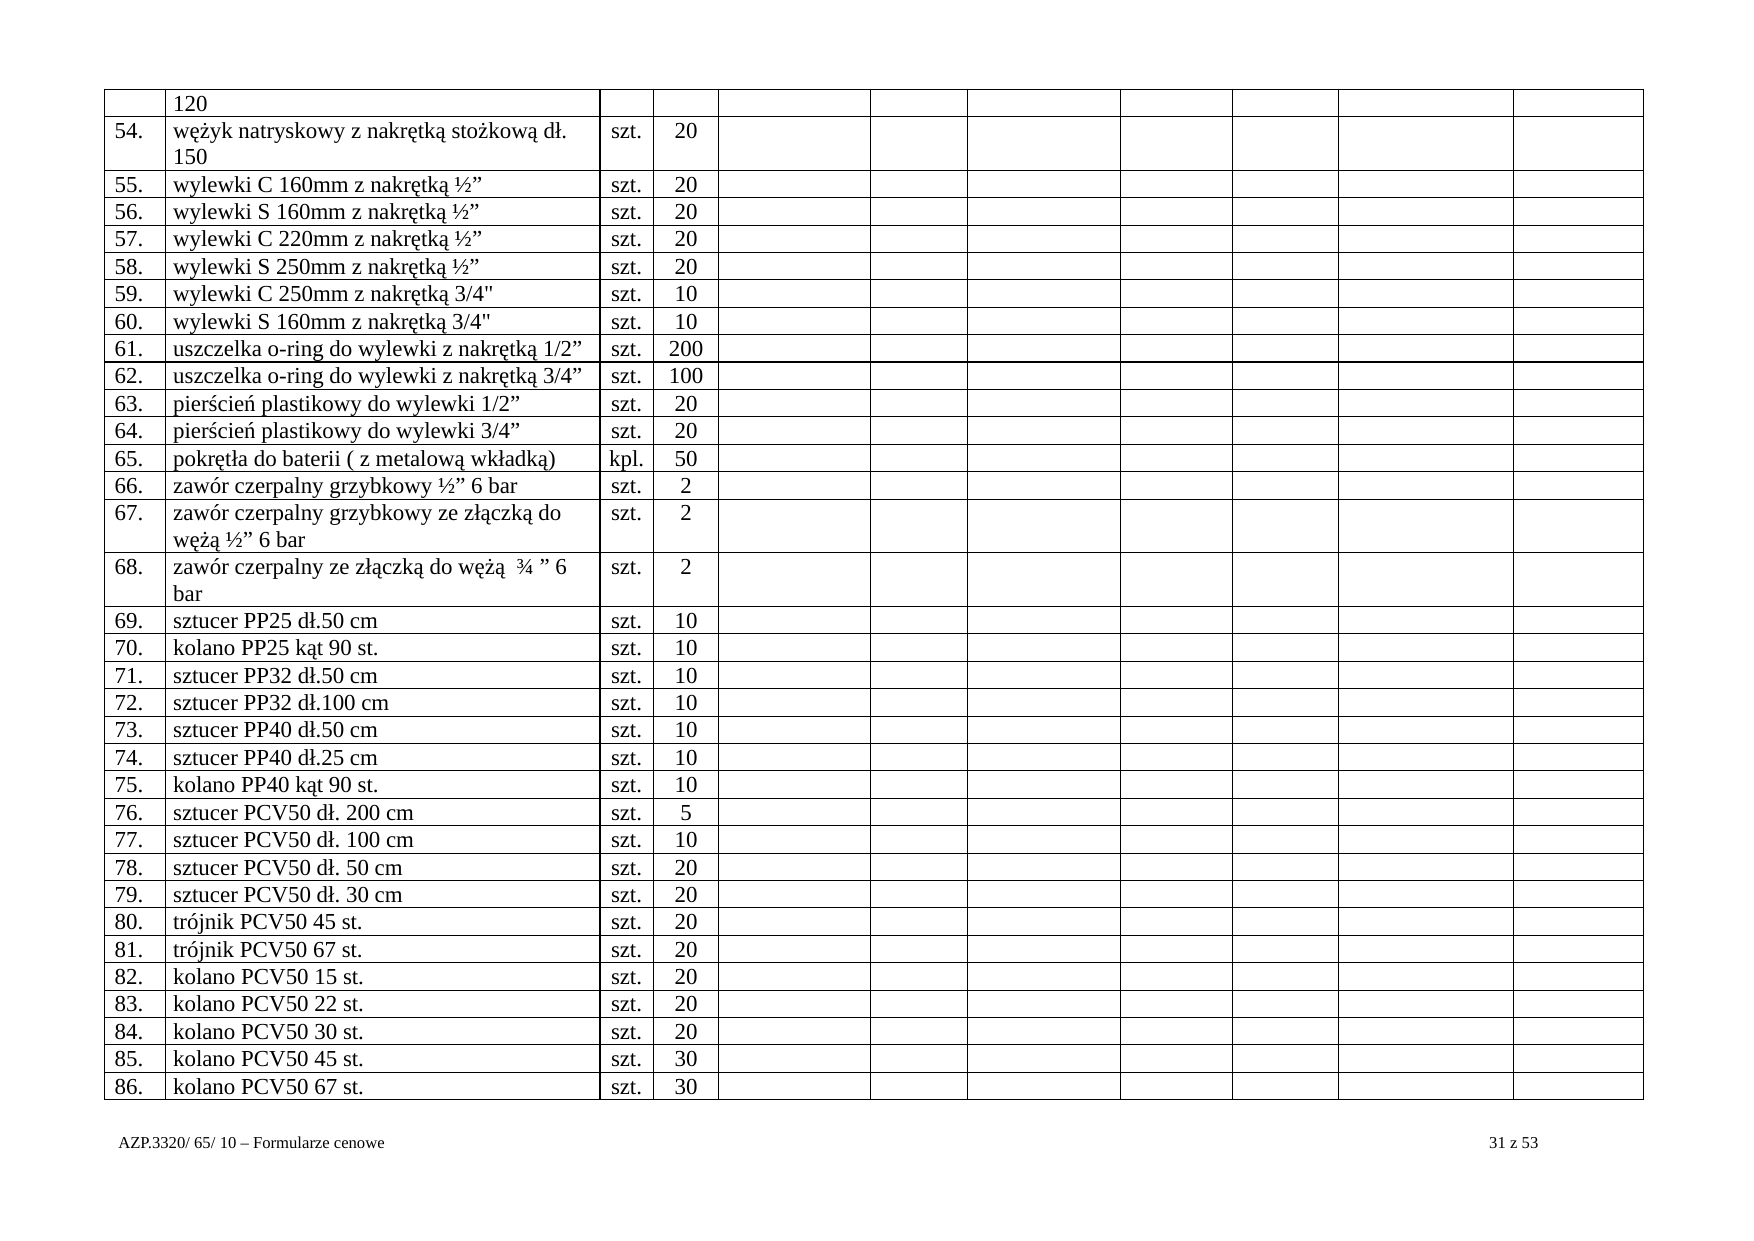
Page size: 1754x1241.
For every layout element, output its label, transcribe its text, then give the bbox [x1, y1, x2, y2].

table_cell [105, 908, 165, 935]
table_cell szt. [601, 1045, 653, 1072]
table_cell [1514, 717, 1643, 743]
table_cell [871, 854, 967, 880]
table_cell [1339, 553, 1513, 606]
table_cell [1339, 908, 1513, 935]
table_cell szt. [601, 280, 653, 307]
table_cell szt. [601, 472, 653, 498]
table_cell [105, 280, 165, 307]
table_cell [719, 634, 870, 661]
table_cell [719, 335, 870, 361]
table_cell [1339, 936, 1513, 962]
table_cell szt. [601, 417, 653, 444]
table_cell [1339, 634, 1513, 661]
table_cell [1339, 445, 1513, 471]
table_cell [1121, 908, 1232, 935]
table_cell [1339, 1073, 1513, 1099]
table_cell [968, 363, 1120, 389]
table_cell [968, 226, 1120, 252]
table_cell [1121, 171, 1232, 197]
table_cell [871, 417, 967, 444]
table_cell [1514, 991, 1643, 1017]
table_cell [1514, 607, 1643, 633]
table_cell szt. [601, 335, 653, 361]
table_cell szt. [601, 936, 653, 962]
table_cell kolano PCV50 67 st. [166, 1073, 599, 1099]
table_cell pierścień plastikowy do wylewki 1/2” [166, 390, 599, 416]
table_cell szt. [601, 634, 653, 661]
table_cell [1121, 390, 1232, 416]
table_cell [1339, 991, 1513, 1017]
table_cell szt. [601, 1018, 653, 1044]
table_cell [1339, 308, 1513, 334]
table_cell [1121, 280, 1232, 307]
table_cell [1233, 280, 1338, 307]
table_cell [1121, 1073, 1232, 1099]
table_cell [1233, 445, 1338, 471]
table_cell [968, 826, 1120, 852]
table_cell [1514, 90, 1643, 116]
table_cell [719, 417, 870, 444]
table_cell [719, 390, 870, 416]
table_cell [968, 799, 1120, 825]
table_cell [719, 1045, 870, 1072]
table_cell [1514, 226, 1643, 252]
table_cell [871, 198, 967, 224]
table_cell [1233, 826, 1338, 852]
table_cell [1514, 1018, 1643, 1044]
table_cell [1514, 826, 1643, 852]
table_cell szt. [601, 1073, 653, 1099]
table_cell zawór czerpalny ze złączką do wężą ¾ ” 6 bar [166, 553, 599, 606]
table_cell [871, 390, 967, 416]
table_cell kpl. [601, 445, 653, 471]
table_cell [968, 1073, 1120, 1099]
table_cell [1121, 689, 1232, 716]
table_cell 120 [166, 90, 599, 116]
table_cell kolano PP25 kąt 90 st. [166, 634, 599, 661]
table_cell [719, 607, 870, 633]
table_cell uszczelka o-ring do wylewki z nakrętką 3/4” [166, 363, 599, 389]
table_cell [968, 607, 1120, 633]
table_cell [105, 226, 165, 252]
table_cell 20 [654, 936, 718, 962]
table_cell [719, 226, 870, 252]
table_cell [871, 1045, 967, 1072]
table_cell [1514, 445, 1643, 471]
table_cell [105, 936, 165, 962]
table_cell zawór czerpalny grzybkowy ze złączką do wężą ½” 6 bar [166, 500, 599, 552]
table_cell [1121, 553, 1232, 606]
table_cell [968, 689, 1120, 716]
table_cell szt. [601, 390, 653, 416]
table_cell [105, 117, 165, 170]
table_cell [105, 1073, 165, 1099]
table_cell [1233, 472, 1338, 498]
table_cell [1233, 881, 1338, 907]
table_cell wylewki S 160mm z nakrętką 3/4" [166, 308, 599, 334]
table_cell [1339, 744, 1513, 770]
table_cell sztucer PCV50 dł. 30 cm [166, 881, 599, 907]
table_cell 30 [654, 1073, 718, 1099]
table_cell [1121, 717, 1232, 743]
table_cell 20 [654, 963, 718, 989]
table_cell [719, 472, 870, 498]
table_cell szt. [601, 198, 653, 224]
table_cell [105, 963, 165, 989]
table_cell [719, 689, 870, 716]
table_cell [1233, 689, 1338, 716]
table_cell [1514, 936, 1643, 962]
table_cell [1339, 335, 1513, 361]
table_cell [871, 936, 967, 962]
table_cell [105, 991, 165, 1017]
table_cell [1514, 744, 1643, 770]
table_cell [1514, 1045, 1643, 1072]
table_cell [871, 472, 967, 498]
table_cell [719, 744, 870, 770]
table_cell szt. [601, 908, 653, 935]
table_cell [871, 634, 967, 661]
table_cell [105, 171, 165, 197]
table_cell [871, 689, 967, 716]
table_cell [105, 744, 165, 770]
table_cell 10 [654, 826, 718, 852]
table_cell [968, 854, 1120, 880]
table_cell [1514, 417, 1643, 444]
table_cell [871, 500, 967, 552]
table_cell [1233, 799, 1338, 825]
table_cell [1121, 90, 1232, 116]
table_cell [968, 662, 1120, 688]
table_cell szt. [601, 744, 653, 770]
table_cell kolano PCV50 30 st. [166, 1018, 599, 1044]
table_cell [719, 117, 870, 170]
table_cell [1339, 363, 1513, 389]
table_cell [968, 390, 1120, 416]
table_cell [105, 445, 165, 471]
table_cell [105, 607, 165, 633]
table_cell 30 [654, 1045, 718, 1072]
table_cell [719, 280, 870, 307]
table_cell [105, 308, 165, 334]
table_cell 10 [654, 607, 718, 633]
table_cell [1514, 662, 1643, 688]
table_cell [1339, 771, 1513, 798]
table_cell [968, 280, 1120, 307]
table_cell [719, 771, 870, 798]
table_cell [968, 771, 1120, 798]
table_cell [968, 335, 1120, 361]
table_cell [871, 991, 967, 1017]
table_cell [719, 553, 870, 606]
table_cell [1514, 500, 1643, 552]
table_cell [1339, 417, 1513, 444]
table_cell szt. [601, 854, 653, 880]
table_cell szt. [601, 662, 653, 688]
table_cell [871, 335, 967, 361]
table_cell [1121, 881, 1232, 907]
table_cell [871, 445, 967, 471]
table_cell [105, 363, 165, 389]
table_cell [1514, 634, 1643, 661]
table_cell szt. [601, 689, 653, 716]
table_cell [871, 90, 967, 116]
table_cell 100 [654, 363, 718, 389]
table_cell [1514, 253, 1643, 279]
table_cell [719, 854, 870, 880]
table_cell szt. [601, 253, 653, 279]
table_cell [1339, 90, 1513, 116]
table_cell [1514, 280, 1643, 307]
table_cell [1233, 363, 1338, 389]
table_cell [1233, 908, 1338, 935]
table_cell [871, 607, 967, 633]
table_cell [1121, 963, 1232, 989]
table_cell [871, 881, 967, 907]
table_cell wylewki C 160mm z nakrętką ½” [166, 171, 599, 197]
table_cell [968, 744, 1120, 770]
table_cell [105, 335, 165, 361]
table_cell szt. [601, 826, 653, 852]
table_cell wężyk natryskowy z nakrętką stożkową dł. 150 [166, 117, 599, 170]
table_cell [1339, 689, 1513, 716]
table_cell szt. [601, 799, 653, 825]
table_cell pierścień plastikowy do wylewki 3/4” [166, 417, 599, 444]
table_cell [1339, 826, 1513, 852]
table_cell [871, 553, 967, 606]
table_cell [1339, 854, 1513, 880]
table_cell uszczelka o-ring do wylewki z nakrętką 1/2” [166, 335, 599, 361]
table_cell [105, 90, 165, 116]
table_cell [968, 881, 1120, 907]
table_cell [1339, 198, 1513, 224]
table_cell [1233, 553, 1338, 606]
table_cell [1121, 744, 1232, 770]
table_cell [871, 280, 967, 307]
table_cell [105, 472, 165, 498]
table_cell kolano PCV50 15 st. [166, 963, 599, 989]
table_cell [871, 171, 967, 197]
table_cell [719, 90, 870, 116]
table_cell [719, 1073, 870, 1099]
table_cell [1339, 1018, 1513, 1044]
table_cell [1339, 390, 1513, 416]
table_cell [719, 936, 870, 962]
table_cell [871, 963, 967, 989]
table_cell [1121, 936, 1232, 962]
table_cell [1121, 991, 1232, 1017]
table_cell [1514, 198, 1643, 224]
table_cell [1514, 171, 1643, 197]
table_cell 2 [654, 500, 718, 552]
table_cell [1233, 634, 1338, 661]
table_cell wylewki C 220mm z nakrętką ½” [166, 226, 599, 252]
table_cell [1121, 253, 1232, 279]
table_cell [719, 908, 870, 935]
table_cell [968, 472, 1120, 498]
table_cell [1514, 117, 1643, 170]
table_cell [1233, 198, 1338, 224]
table_cell [1339, 500, 1513, 552]
table_cell [1514, 390, 1643, 416]
table_cell sztucer PCV50 dł. 50 cm [166, 854, 599, 880]
table_cell [719, 253, 870, 279]
table_cell [105, 826, 165, 852]
table_cell sztucer PCV50 dł. 100 cm [166, 826, 599, 852]
table_cell [1339, 662, 1513, 688]
table_cell [1514, 771, 1643, 798]
table_cell [1121, 634, 1232, 661]
table_cell [719, 171, 870, 197]
table_cell 20 [654, 253, 718, 279]
table_cell 2 [654, 553, 718, 606]
table_cell [1233, 171, 1338, 197]
table_cell [1339, 226, 1513, 252]
table_cell [1121, 117, 1232, 170]
table_cell [1121, 826, 1232, 852]
table_cell [105, 500, 165, 552]
table_cell 10 [654, 744, 718, 770]
table_cell [1339, 171, 1513, 197]
table_cell trójnik PCV50 45 st. [166, 908, 599, 935]
table_cell wylewki S 250mm z nakrętką ½” [166, 253, 599, 279]
table_cell pokrętła do baterii ( z metalową wkładką) [166, 445, 599, 471]
table_cell [871, 662, 967, 688]
table_cell 10 [654, 717, 718, 743]
table_cell 20 [654, 417, 718, 444]
table_cell zawór czerpalny grzybkowy ½” 6 bar [166, 472, 599, 498]
table_cell 20 [654, 226, 718, 252]
table_cell [1339, 963, 1513, 989]
table_cell [1233, 607, 1338, 633]
table_cell sztucer PP25 dł.50 cm [166, 607, 599, 633]
table_cell [871, 308, 967, 334]
table_cell szt. [601, 771, 653, 798]
table_cell [871, 226, 967, 252]
table_cell [871, 908, 967, 935]
table_cell 20 [654, 1018, 718, 1044]
table_cell [105, 253, 165, 279]
table_cell [1121, 854, 1232, 880]
table_cell 10 [654, 689, 718, 716]
table_cell [1233, 117, 1338, 170]
table_cell [719, 881, 870, 907]
table_cell [871, 799, 967, 825]
table_cell [1233, 500, 1338, 552]
table_cell [1121, 771, 1232, 798]
table_cell [1514, 963, 1643, 989]
table_cell [1233, 335, 1338, 361]
table_cell [968, 500, 1120, 552]
table_cell [105, 689, 165, 716]
table_cell [719, 308, 870, 334]
table_cell 20 [654, 881, 718, 907]
table_cell [968, 198, 1120, 224]
table_cell 10 [654, 280, 718, 307]
table_cell [968, 417, 1120, 444]
table_cell [871, 253, 967, 279]
table_cell [719, 717, 870, 743]
table_cell [1514, 854, 1643, 880]
table_cell [968, 963, 1120, 989]
table_cell [1233, 991, 1338, 1017]
table_cell [654, 90, 718, 116]
table_cell 20 [654, 908, 718, 935]
table_cell [968, 308, 1120, 334]
table_cell [105, 634, 165, 661]
table_cell 20 [654, 390, 718, 416]
table_cell szt. [601, 500, 653, 552]
table_cell szt. [601, 963, 653, 989]
table_cell [719, 662, 870, 688]
table_cell 20 [654, 117, 718, 170]
table_cell [719, 1018, 870, 1044]
table_cell [1339, 881, 1513, 907]
table_cell [968, 117, 1120, 170]
table_cell [968, 445, 1120, 471]
table_cell [1514, 308, 1643, 334]
table_cell [871, 717, 967, 743]
table_cell [1233, 1018, 1338, 1044]
table_cell [105, 1018, 165, 1044]
table_cell [968, 171, 1120, 197]
table_cell [105, 717, 165, 743]
table_cell [1233, 963, 1338, 989]
table_cell [968, 908, 1120, 935]
table_cell 50 [654, 445, 718, 471]
table_cell [1339, 717, 1513, 743]
table_cell 20 [654, 198, 718, 224]
table_cell sztucer PP40 dł.50 cm [166, 717, 599, 743]
table_cell [719, 445, 870, 471]
table_cell [1514, 1073, 1643, 1099]
table_cell [1233, 744, 1338, 770]
table_cell [1514, 799, 1643, 825]
table_cell [601, 90, 653, 116]
table_cell [105, 417, 165, 444]
table_cell kolano PP40 kąt 90 st. [166, 771, 599, 798]
table_cell 20 [654, 991, 718, 1017]
table_cell [105, 799, 165, 825]
table_cell [1121, 308, 1232, 334]
table_cell szt. [601, 226, 653, 252]
table_cell [719, 963, 870, 989]
table_cell [1233, 417, 1338, 444]
table_cell [1514, 363, 1643, 389]
table_cell [1233, 771, 1338, 798]
table_cell [871, 117, 967, 170]
table_cell [968, 936, 1120, 962]
table_cell [1121, 198, 1232, 224]
table_cell [871, 1073, 967, 1099]
table_cell [968, 991, 1120, 1017]
table_cell [871, 771, 967, 798]
table_cell szt. [601, 117, 653, 170]
table_cell szt. [601, 881, 653, 907]
table_cell 10 [654, 308, 718, 334]
table_cell [1514, 472, 1643, 498]
table_cell wylewki C 250mm z nakrętką 3/4" [166, 280, 599, 307]
table_cell [871, 1018, 967, 1044]
table_cell [1233, 1073, 1338, 1099]
table_cell [1233, 936, 1338, 962]
table_cell [871, 363, 967, 389]
table_cell sztucer PP32 dł.50 cm [166, 662, 599, 688]
table_cell szt. [601, 171, 653, 197]
table_cell [1121, 445, 1232, 471]
table_cell [968, 553, 1120, 606]
table_cell kolano PCV50 22 st. [166, 991, 599, 1017]
table_cell 10 [654, 771, 718, 798]
table_cell [1121, 1018, 1232, 1044]
table_cell [719, 799, 870, 825]
table_cell [1233, 308, 1338, 334]
table_cell 10 [654, 662, 718, 688]
table_cell [1121, 607, 1232, 633]
table_cell [871, 826, 967, 852]
table_cell [105, 662, 165, 688]
table_cell [1233, 662, 1338, 688]
table_cell [1121, 500, 1232, 552]
table_cell 2 [654, 472, 718, 498]
table_cell szt. [601, 553, 653, 606]
table_cell sztucer PP40 dł.25 cm [166, 744, 599, 770]
table_cell [1233, 226, 1338, 252]
table_cell sztucer PP32 dł.100 cm [166, 689, 599, 716]
table_cell [105, 553, 165, 606]
table_cell [1514, 553, 1643, 606]
table_cell [1339, 117, 1513, 170]
table_cell [105, 198, 165, 224]
table_cell [1121, 363, 1232, 389]
table_cell [1121, 472, 1232, 498]
table_cell sztucer PCV50 dł. 200 cm [166, 799, 599, 825]
table_cell [968, 717, 1120, 743]
table_cell kolano PCV50 45 st. [166, 1045, 599, 1072]
table_cell [1339, 280, 1513, 307]
table_cell [968, 1018, 1120, 1044]
table_cell [1233, 717, 1338, 743]
table_cell [719, 826, 870, 852]
table_cell szt. [601, 991, 653, 1017]
table_cell [1233, 1045, 1338, 1072]
table_cell 20 [654, 171, 718, 197]
table_cell [1121, 1045, 1232, 1072]
table_cell [105, 390, 165, 416]
table_cell trójnik PCV50 67 st. [166, 936, 599, 962]
table_cell szt. [601, 607, 653, 633]
table_cell 10 [654, 634, 718, 661]
table_cell [719, 363, 870, 389]
table_cell [1514, 881, 1643, 907]
table_cell [1121, 335, 1232, 361]
table_cell [1121, 799, 1232, 825]
table_cell szt. [601, 717, 653, 743]
table_cell 5 [654, 799, 718, 825]
table_cell [968, 90, 1120, 116]
table_cell [105, 771, 165, 798]
table_cell [1233, 390, 1338, 416]
table_cell [1233, 253, 1338, 279]
table_cell wylewki S 160mm z nakrętką ½” [166, 198, 599, 224]
table_cell [968, 253, 1120, 279]
table_cell [1339, 1045, 1513, 1072]
table_cell [1121, 226, 1232, 252]
table_cell [968, 1045, 1120, 1072]
table_cell [1121, 662, 1232, 688]
table_cell [1339, 799, 1513, 825]
table_cell [1339, 607, 1513, 633]
table_cell [105, 1045, 165, 1072]
table_cell [871, 744, 967, 770]
table_cell [719, 500, 870, 552]
table_cell szt. [601, 308, 653, 334]
table_cell [1514, 689, 1643, 716]
table_cell [1514, 335, 1643, 361]
table_cell [105, 881, 165, 907]
table_cell [1233, 90, 1338, 116]
table_cell 200 [654, 335, 718, 361]
table_cell 20 [654, 854, 718, 880]
table_cell [105, 854, 165, 880]
table_cell [1233, 854, 1338, 880]
table_cell [719, 991, 870, 1017]
table_cell [719, 198, 870, 224]
table_cell [968, 634, 1120, 661]
table_cell [1339, 472, 1513, 498]
table_cell szt. [601, 363, 653, 389]
table_cell [1514, 908, 1643, 935]
table_cell [1339, 253, 1513, 279]
table_cell [1121, 417, 1232, 444]
